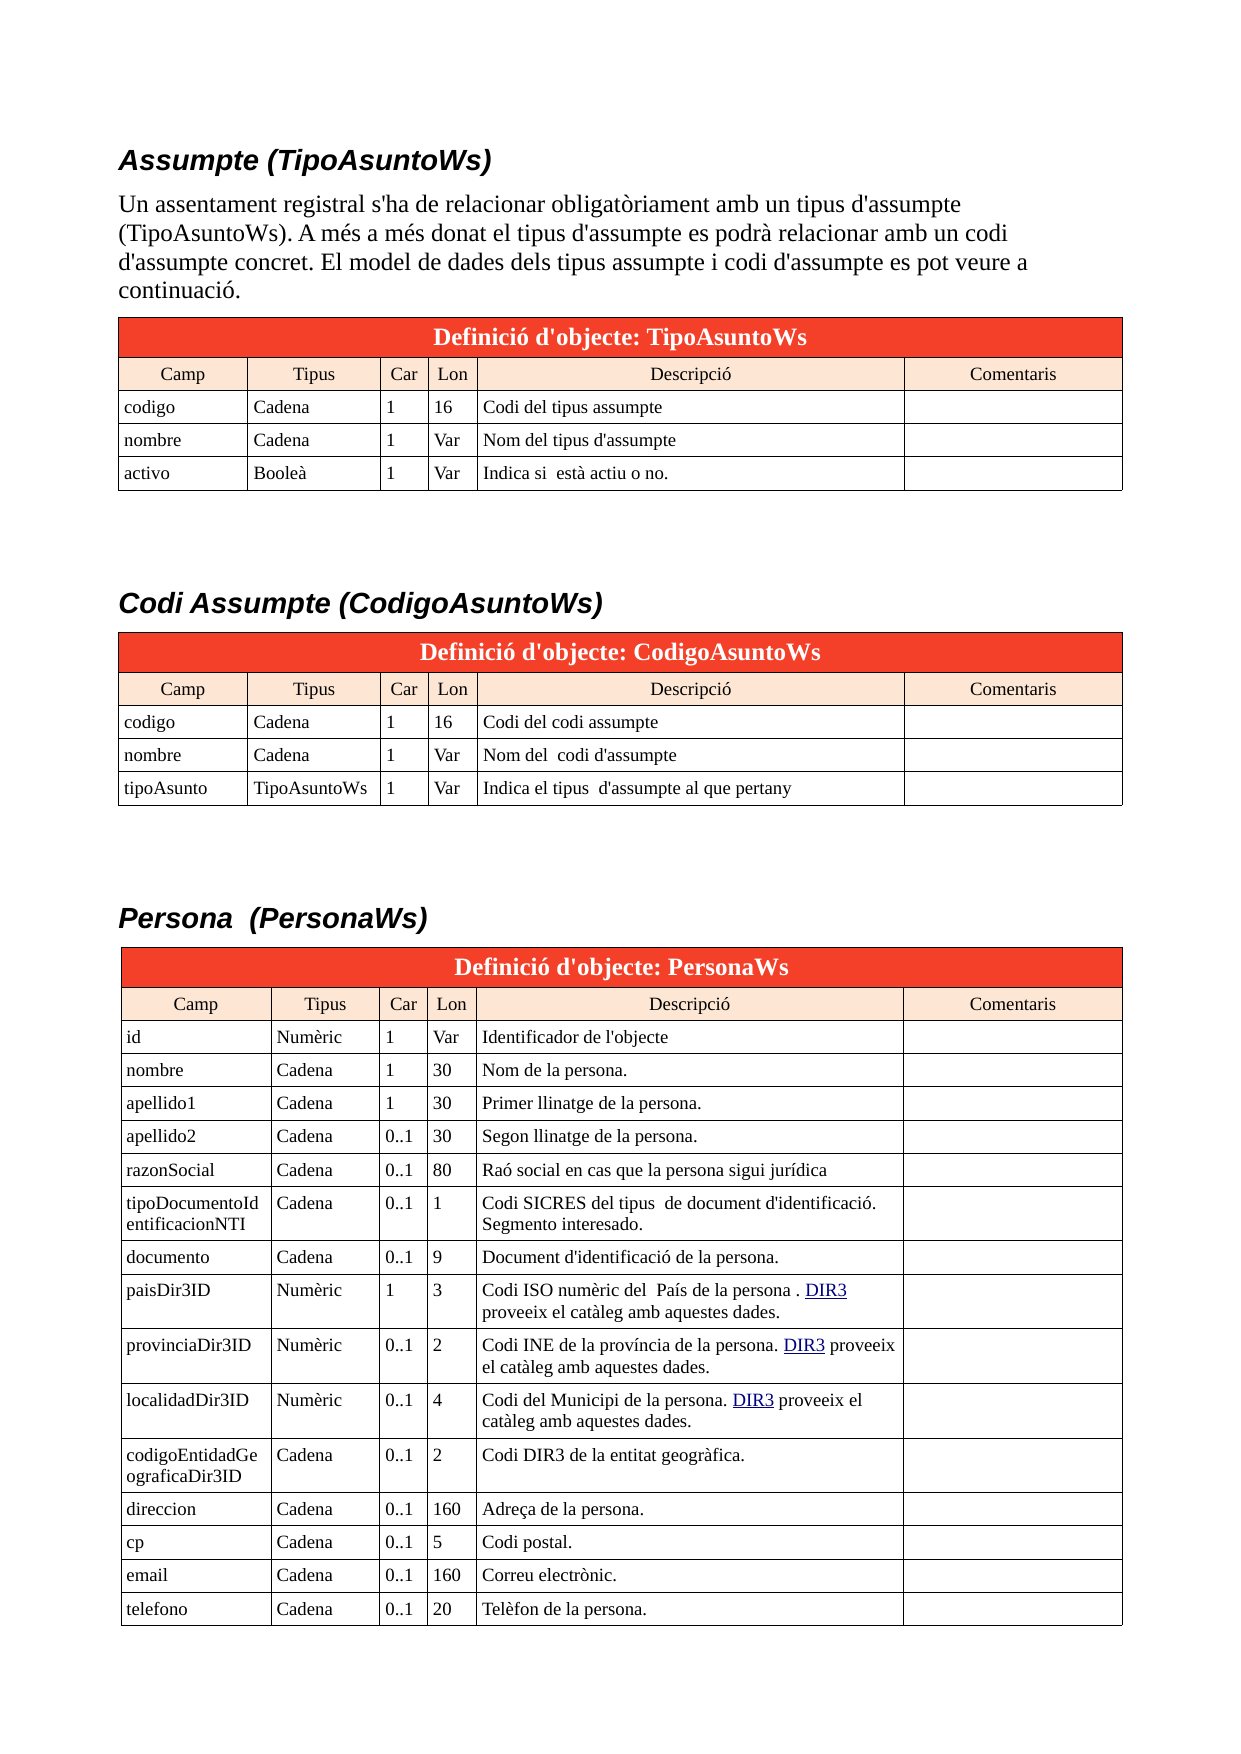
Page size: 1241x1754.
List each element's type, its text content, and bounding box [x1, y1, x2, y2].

table_cell [905, 739, 1122, 771]
table_cell [904, 1526, 1122, 1558]
table_cell nombre [119, 424, 247, 456]
table_cell Car [381, 673, 428, 705]
table_cell tipoDocumentoIdentificacionNTI [122, 1187, 271, 1240]
table_cell direccion [122, 1493, 271, 1525]
table_cell Codi DIR3 de la entitat geogràfica. [477, 1439, 903, 1492]
table_cell 30 [428, 1054, 476, 1086]
table_cell Nom del tipus d'assumpte [478, 424, 904, 456]
table_cell 0..1 [380, 1154, 427, 1186]
table_cell 30 [428, 1121, 476, 1153]
table_cell 1 [380, 1021, 427, 1053]
table_cell Lon [429, 673, 477, 705]
table_cell codigo [119, 706, 247, 738]
table_cell 1 [381, 706, 428, 738]
table_cell Tipus [248, 673, 380, 705]
table_cell email [122, 1560, 271, 1592]
table_cell Var [429, 424, 477, 456]
table_cell Numèric [272, 1021, 379, 1053]
table_cell Indica el tipus d'assumpte al que pertany [478, 772, 904, 804]
table_cell TipoAsuntoWs [248, 772, 380, 804]
table_cell [904, 1121, 1122, 1153]
table_cell Lon [428, 988, 476, 1020]
table_cell Descripció [478, 358, 904, 390]
table_cell Cadena [272, 1560, 379, 1592]
table_cell 1 [380, 1054, 427, 1086]
table_cell Lon [429, 358, 477, 390]
table_cell 2 [428, 1439, 476, 1492]
table_cell codigo [119, 391, 247, 423]
table_cell [904, 1275, 1122, 1328]
table_cell 0..1 [380, 1526, 427, 1558]
table_cell Tipus [248, 358, 380, 390]
table_cell Car [381, 358, 428, 390]
table_cell Car [380, 988, 427, 1020]
table_cell Tipus [272, 988, 379, 1020]
table_cell Codi ISO numèric del País de la persona . DIR3 proveeix el catàleg amb aquestes dades. [477, 1275, 903, 1328]
table_cell [904, 1593, 1122, 1625]
table_cell 3 [428, 1275, 476, 1328]
table_cell Cadena [272, 1439, 379, 1492]
table_cell Indica si està actiu o no. [478, 457, 904, 489]
table_cell [904, 1241, 1122, 1273]
table_cell 1 [380, 1275, 427, 1328]
table_cell 80 [428, 1154, 476, 1186]
table_cell id [122, 1021, 271, 1053]
table_cell Camp [119, 673, 247, 705]
table_cell Cadena [272, 1087, 379, 1119]
table_cell Codi del Municipi de la persona. DIR3 proveeix el catàleg amb aquestes dades. [477, 1384, 903, 1438]
table_cell 1 [381, 424, 428, 456]
table_cell Cadena [248, 739, 380, 771]
table_cell Cadena [272, 1241, 379, 1273]
table_cell Var [429, 739, 477, 771]
table_cell Correu electrònic. [477, 1560, 903, 1592]
table_cell telefono [122, 1593, 271, 1625]
table_cell 0..1 [380, 1439, 427, 1492]
table_cell [904, 1021, 1122, 1053]
table_cell 2 [428, 1329, 476, 1383]
table_cell provinciaDir3ID [122, 1329, 271, 1383]
table_cell Camp [119, 358, 247, 390]
table_cell 0..1 [380, 1493, 427, 1525]
table_cell Descripció [478, 673, 904, 705]
table_cell [905, 706, 1122, 738]
table_cell [905, 772, 1122, 804]
table_cell 1 [380, 1087, 427, 1119]
table_cell 16 [429, 391, 477, 423]
table_cell Document d'identificació de la persona. [477, 1241, 903, 1273]
table_cell Raó social en cas que la persona sigui jurídica [477, 1154, 903, 1186]
table_cell [904, 1439, 1122, 1492]
table_cell Codi SICRES del tipus de document d'identificació. Segmento interesado. [477, 1187, 903, 1240]
table_cell Cadena [272, 1493, 379, 1525]
table_cell [904, 1154, 1122, 1186]
table_cell Codi del tipus assumpte [478, 391, 904, 423]
table_cell Telèfon de la persona. [477, 1593, 903, 1625]
table_cell Segon llinatge de la persona. [477, 1121, 903, 1153]
table_cell 9 [428, 1241, 476, 1273]
table_cell paisDir3ID [122, 1275, 271, 1328]
table_cell Cadena [272, 1526, 379, 1558]
table_cell Cadena [248, 706, 380, 738]
table_cell [904, 1384, 1122, 1438]
table_cell Identificador de l'objecte [477, 1021, 903, 1053]
table_cell 1 [381, 391, 428, 423]
table_cell apellido1 [122, 1087, 271, 1119]
table_cell Comentaris [905, 673, 1122, 705]
table_cell [905, 424, 1122, 456]
table_cell Var [429, 772, 477, 804]
table_cell Codi del codi assumpte [478, 706, 904, 738]
table_cell Cadena [272, 1187, 379, 1240]
table_cell Var [428, 1021, 476, 1053]
table_cell Comentaris [904, 988, 1122, 1020]
table_cell [904, 1187, 1122, 1240]
table_cell 0..1 [380, 1384, 427, 1438]
table_cell 0..1 [380, 1241, 427, 1273]
table_cell 16 [429, 706, 477, 738]
table_cell 0..1 [380, 1593, 427, 1625]
subtitle Codi Assumpte (CodigoAsuntoWs) [118, 586, 1122, 619]
table_cell Adreça de la persona. [477, 1493, 903, 1525]
table_cell Cadena [248, 391, 380, 423]
table_cell activo [119, 457, 247, 489]
table_cell [904, 1493, 1122, 1525]
table_cell 1 [381, 457, 428, 489]
table_cell localidadDir3ID [122, 1384, 271, 1438]
table_cell [905, 391, 1122, 423]
table_cell 30 [428, 1087, 476, 1119]
table_cell nombre [122, 1054, 271, 1086]
table_header Definició d'objecte: TipoAsuntoWs [119, 318, 1122, 357]
table_cell Primer llinatge de la persona. [477, 1087, 903, 1119]
table_cell Booleà [248, 457, 380, 489]
table_cell Cadena [272, 1154, 379, 1186]
table_cell [905, 457, 1122, 489]
table_cell Numèric [272, 1275, 379, 1328]
table_cell Cadena [248, 424, 380, 456]
table_cell 0..1 [380, 1187, 427, 1240]
table_cell 1 [381, 772, 428, 804]
table_cell apellido2 [122, 1121, 271, 1153]
table_cell Numèric [272, 1384, 379, 1438]
table_header Definició d'objecte: PersonaWs [122, 948, 1122, 987]
table_cell 160 [428, 1493, 476, 1525]
table_cell 0..1 [380, 1329, 427, 1383]
table_cell Nom de la persona. [477, 1054, 903, 1086]
table_header Definició d'objecte: CodigoAsuntoWs [119, 633, 1122, 672]
subtitle Assumpte (TipoAsuntoWs) [118, 143, 1122, 177]
table_cell Codi INE de la província de la persona. DIR3 proveeix el catàleg amb aquestes dades. [477, 1329, 903, 1383]
table_cell razonSocial [122, 1154, 271, 1186]
table_cell Codi postal. [477, 1526, 903, 1558]
table_cell Var [429, 457, 477, 489]
table_cell Comentaris [905, 358, 1122, 390]
table_cell Camp [122, 988, 271, 1020]
table_cell 0..1 [380, 1560, 427, 1592]
table_cell Cadena [272, 1593, 379, 1625]
table_cell Descripció [477, 988, 903, 1020]
subtitle Persona (PersonaWs) [118, 901, 1122, 934]
table_cell 1 [381, 739, 428, 771]
table_cell 1 [428, 1187, 476, 1240]
table_cell 5 [428, 1526, 476, 1558]
table_cell Cadena [272, 1121, 379, 1153]
table_cell [904, 1087, 1122, 1119]
table_cell Nom del codi d'assumpte [478, 739, 904, 771]
table_cell Cadena [272, 1054, 379, 1086]
table_cell 0..1 [380, 1121, 427, 1153]
table_cell 160 [428, 1560, 476, 1592]
table_cell codigoEntidadGeograficaDir3ID [122, 1439, 271, 1492]
table_cell documento [122, 1241, 271, 1273]
table_cell [904, 1329, 1122, 1383]
table_cell 4 [428, 1384, 476, 1438]
table_cell tipoAsunto [119, 772, 247, 804]
table_cell nombre [119, 739, 247, 771]
text Un assentament registral s'ha de relacionar obligatòriament amb un tipus d'assumpte (TipoAsuntoWs). A més a més donat el tipus d'assumpte es podrà relacionar amb un codi d'assumpte concret. El model de dades dels tipus assumpte i codi d'assumpte es pot veure a continuació. [118, 189, 1122, 304]
table_cell 20 [428, 1593, 476, 1625]
table_cell cp [122, 1526, 271, 1558]
table_cell Numèric [272, 1329, 379, 1383]
table_cell [904, 1560, 1122, 1592]
table_cell [904, 1054, 1122, 1086]
